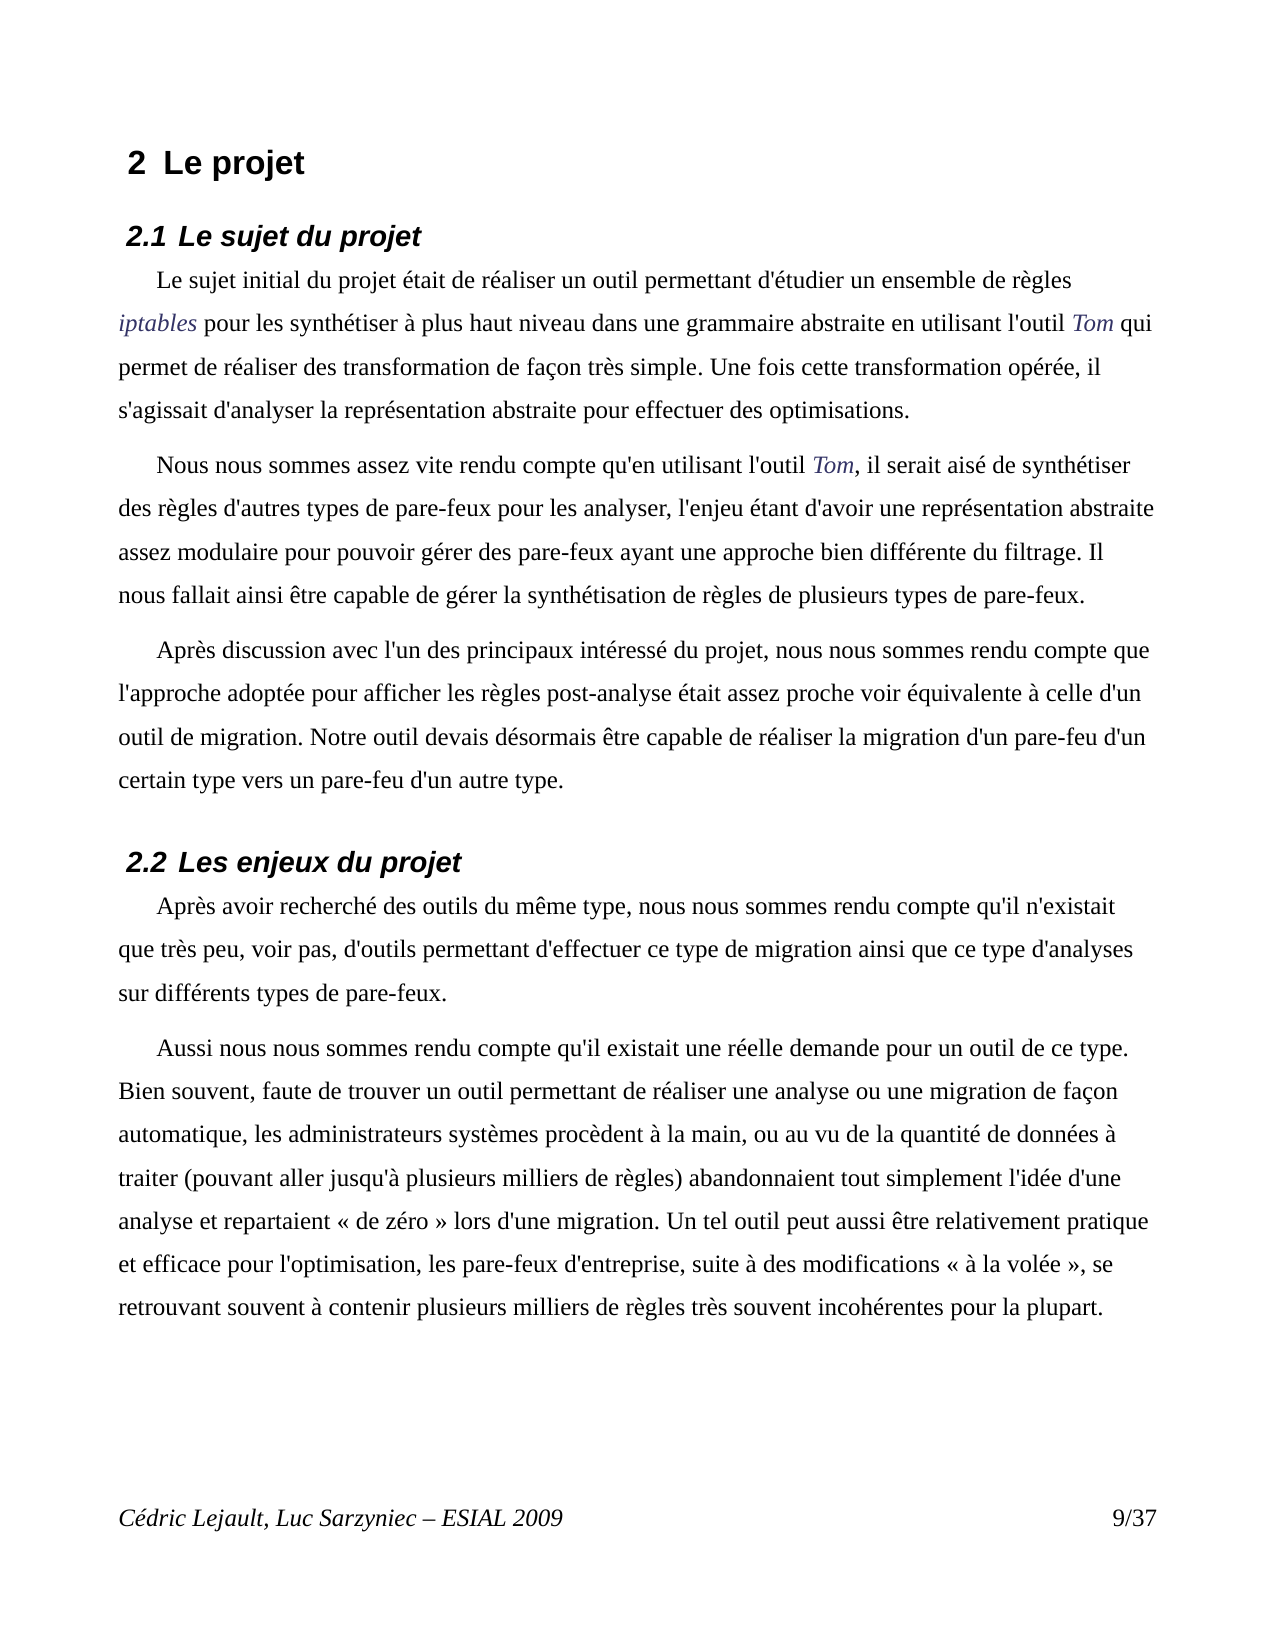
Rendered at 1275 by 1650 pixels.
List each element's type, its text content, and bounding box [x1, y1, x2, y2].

text Le sujet initial du projet était de réaliser un outil permettant d'étudier un ensemble de règles iptables pour les synthétiser à plus haut niveau dans une grammaire abstraite en utilisant l'outil Tom qui permet de réaliser des transformation de façon très simple. Une fois cette transformation opérée, il s'agissait d'analyser la représentation abstraite pour effectuer des optimisations. [118, 265, 1157, 423]
subtitle Le projet [118, 143, 1157, 182]
text Nous nous sommes assez vite rendu compte qu'en utilisant l'outil Tom, il serait aisé de synthétiser des règles d'autres types de pare-feux pour les analyser, l'enjeu étant d'avoir une représentation abstraite assez modulaire pour pouvoir gérer des pare-feux ayant une approche bien différente du filtrage. Il nous fallait ainsi être capable de gérer la synthétisation de règles de plusieurs types de pare-feux. [118, 450, 1157, 608]
subtitle Les enjeux du projet [118, 845, 1157, 879]
text Après discussion avec l'un des principaux intéressé du projet, nous nous sommes rendu compte que l'approche adoptée pour afficher les règles post-analyse était assez proche voir équivalente à celle d'un outil de migration. Notre outil devais désormais être capable de réaliser la migration d'un pare-feu d'un certain type vers un pare-feu d'un autre type. [118, 635, 1157, 793]
text Après avoir recherché des outils du même type, nous nous sommes rendu compte qu'il n'existait que très peu, voir pas, d'outils permettant d'effectuer ce type de migration ainsi que ce type d'analyses sur différents types de pare-feux. [118, 891, 1157, 1006]
subtitle Le sujet du projet [118, 219, 1157, 253]
text Aussi nous nous sommes rendu compte qu'il existait une réelle demande pour un outil de ce type. Bien souvent, faute de trouver un outil permettant de réaliser une analyse ou une migration de façon automatique, les administrateurs systèmes procèdent à la main, ou au vu de la quantité de données à traiter (pouvant aller jusqu'à plusieurs milliers de règles) abandonnaient tout simplement l'idée d'une analyse et repartaient « de zéro » lors d'une migration. Un tel outil peut aussi être relativement pratique et efficace pour l'optimisation, les pare-feux d'entreprise, suite à des modifications « à la volée », se retrouvant souvent à contenir plusieurs milliers de règles très souvent incohérentes pour la plupart. [118, 1033, 1157, 1321]
